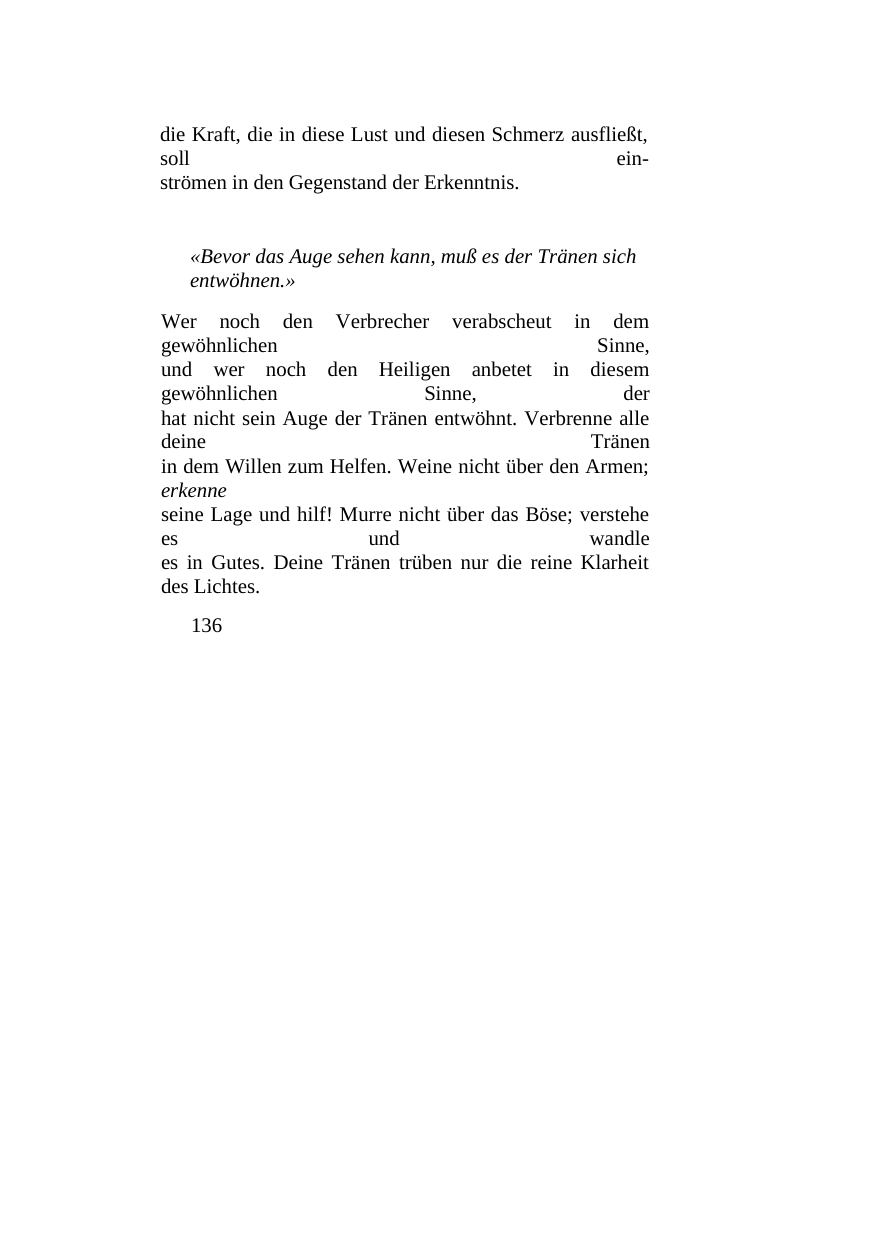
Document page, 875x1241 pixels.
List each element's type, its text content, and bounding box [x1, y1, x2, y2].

text «Bevor das Auge sehen kann, muß es der Tränen sich entwöhnen.» [190, 244, 650, 292]
text Wer noch den Verbrecher verabscheut in dem gewöhnlichen Sinne, und wer noch den Heiligen anbetet in diesem gewöhnlichen Sinne, der hat nicht sein Auge der Tränen entwöhnt. Verbrenne alle deine Tränen in dem Willen zum Helfen. Weine nicht über den Armen; erkenne seine Lage und hilf! Murre nicht über das Böse; verstehe es und wandle es in Gutes. Deine Tränen trüben nur die reine Klarheit des Lichtes. [161, 309, 650, 598]
text die Kraft, die in diese Lust und diesen Schmerz ausfließt, soll ein- strömen in den Gegenstand der Erkenntnis. [160, 122, 649, 194]
text 136 [191, 612, 650, 637]
